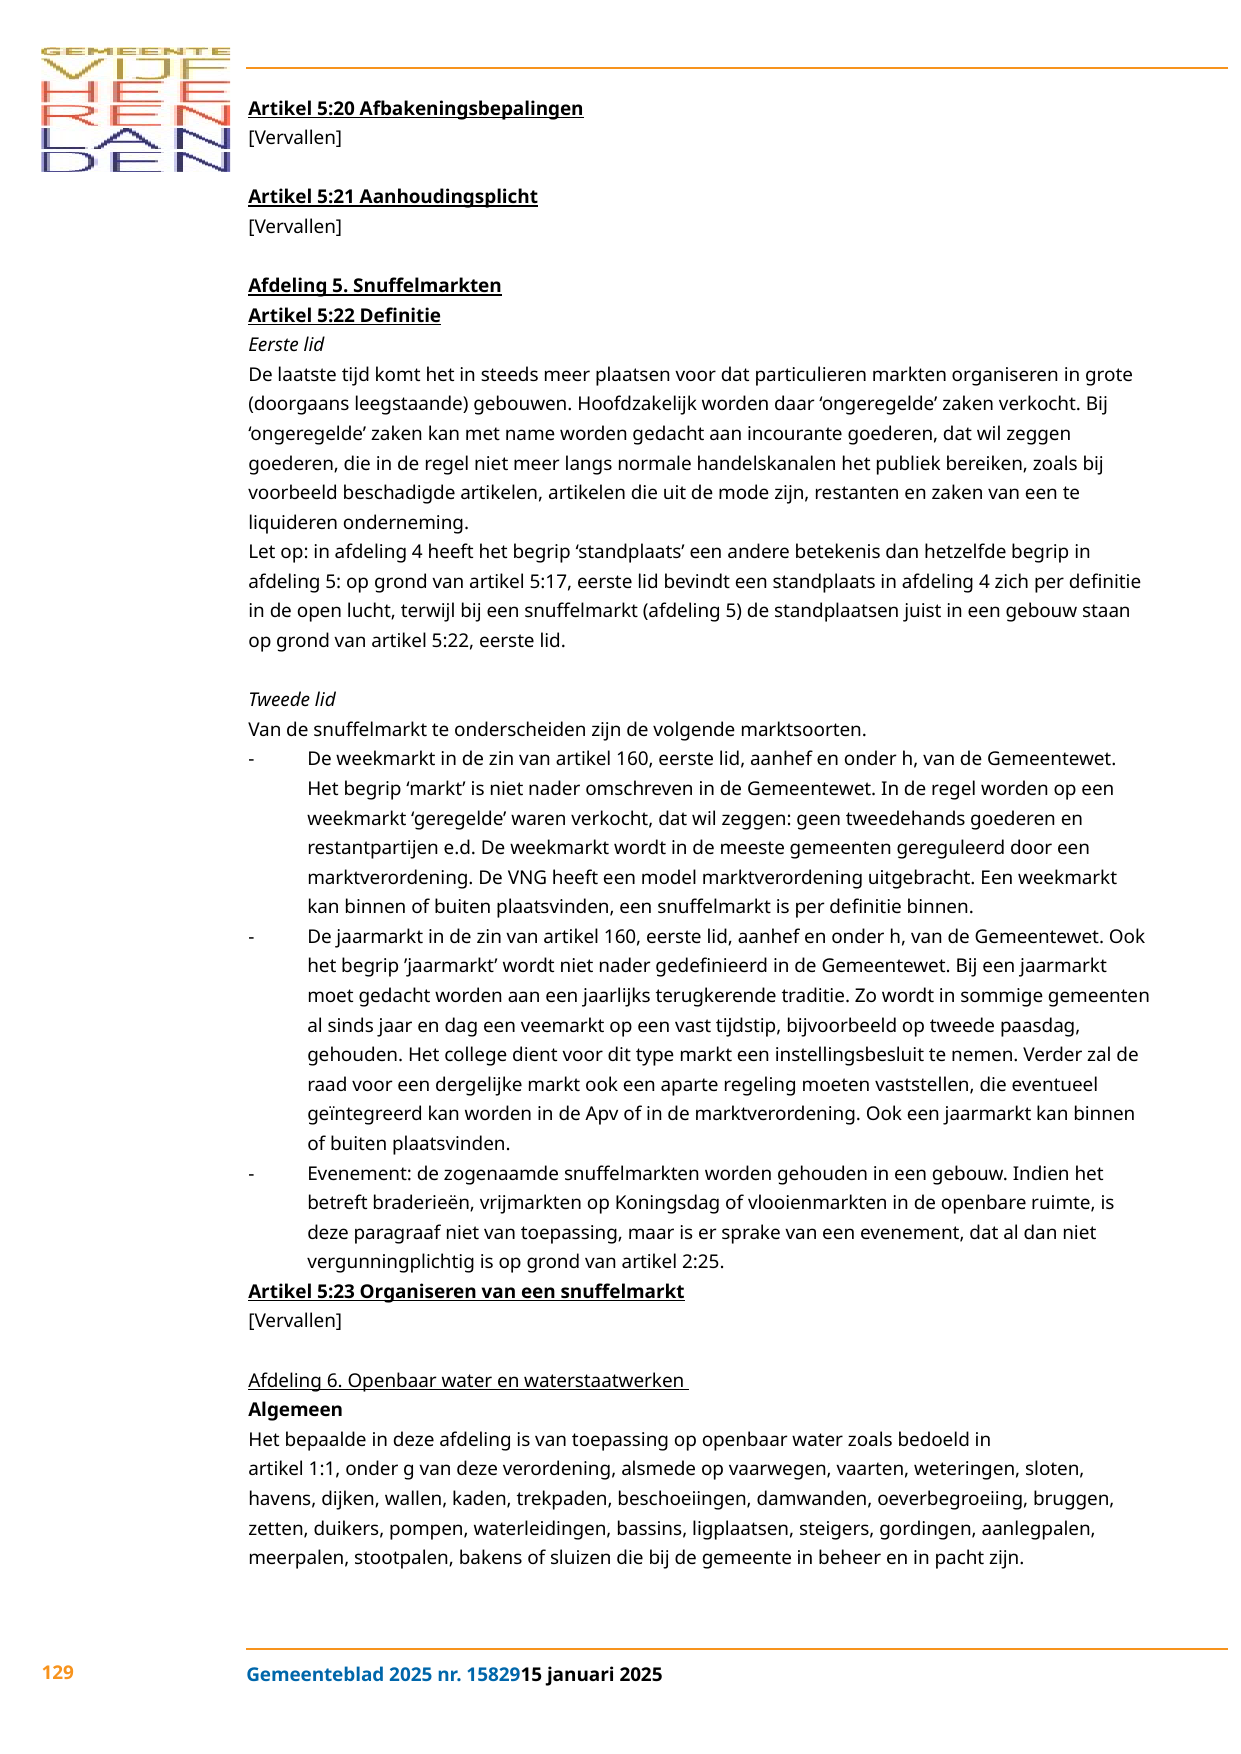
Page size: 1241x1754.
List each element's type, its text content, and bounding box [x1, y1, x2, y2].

text Tweede lid [248, 686, 1152, 712]
text Artikel 5:20 Afbakeningsbepalingen [248, 95, 1152, 121]
text [Vervallen] [248, 213, 1152, 239]
text Afdeling 6. Openbaar water en waterstaatwerken [248, 1367, 1152, 1393]
text Van de snuffelmarkt te onderscheiden zijn de volgende marktsoorten. [248, 716, 1152, 742]
text Het bepaalde in deze afdeling is van toepassing op openbaar water zoals bedoeld in [248, 1426, 1152, 1452]
text Artikel 5:22 Definitie [248, 302, 1152, 328]
text Artikel 5:21 Aanhoudingsplicht [248, 183, 1152, 209]
list De weekmarkt in de zin van artikel 160, eerste lid, aanhef en onder h, van de Gemeentewet. Het begrip ‘markt’ is niet nader omschreven in de Gemeentewet. In de regel worden op een weekmarkt ‘geregelde’ waren verkocht, dat wil zeggen: geen tweedehands goederen en restantpartijen e.d. De weekmarkt wordt in de meeste gemeenten gereguleerd door een marktverordening. De VNG heeft een model marktverordening uitgebracht. Een weekmarkt kan binnen of buiten plaatsvinden, een snuffelmarkt is per definitie binnen. [248, 746, 1152, 919]
text [Vervallen] [248, 1308, 1152, 1333]
text Let op: in afdeling 4 heeft het begrip ‘standplaats’ een andere betekenis dan hetzelfde begrip in afdeling 5: op grond van artikel 5:17, eerste lid bevindt een standplaats in afdeling 4 zich per definitie in de open lucht, terwijl bij een snuffelmarkt (afdeling 5) de standplaatsen juist in een gebouw staan op grond van artikel 5:22, eerste lid. [248, 538, 1152, 653]
text Algemeen [248, 1396, 1152, 1422]
list De jaarmarkt in de zin van artikel 160, eerste lid, aanhef en onder h, van de Gemeentewet. Ook het begrip ’jaarmarkt’ wordt niet nader gedefinieerd in de Gemeentewet. Bij een jaarmarkt moet gedacht worden aan een jaarlijks terugkerende traditie. Zo wordt in sommige gemeenten al sinds jaar en dag een veemarkt op een vast tijdstip, bijvoorbeeld op tweede paasdag, gehouden. Het college dient voor dit type markt een instellingsbesluit te nemen. Verder zal de raad voor een dergelijke markt ook een aparte regeling moeten vaststellen, die eventueel geïntegreerd kan worden in de Apv of in de marktverordening. Ook een jaarmarkt kan binnen of buiten plaatsvinden. [248, 923, 1152, 1156]
text Afdeling 5. Snuffelmarkten [248, 272, 1152, 298]
text Artikel 5:23 Organiseren van een snuffelmarkt [248, 1278, 1152, 1304]
text [Vervallen] [248, 124, 1152, 150]
picture [41, 47, 231, 172]
list Evenement: de zogenaamde snuffelmarkten worden gehouden in een gebouw. Indien het betreft braderieën, vrijmarkten op Koningsdag of vlooienmarkten in de openbare ruimte, is deze paragraaf niet van toepassing, maar is er sprake van een evenement, dat al dan niet vergunningplichtig is op grond van artikel 2:25. [248, 1160, 1152, 1274]
text De laatste tijd komt het in steeds meer plaatsen voor dat particulieren markten organiseren in grote (doorgaans leegstaande) gebouwen. Hoofdzakelijk worden daar ‘ongeregelde’ zaken verkocht. Bij ‘ongeregelde’ zaken kan met name worden gedacht aan incourante goederen, dat wil zeggen goederen, die in de regel niet meer langs normale handelskanalen het publiek bereiken, zoals bij voorbeeld beschadigde artikelen, artikelen die uit de mode zijn, restanten en zaken van een te liquideren onderneming. [248, 361, 1152, 535]
text artikel 1:1, onder g van deze verordening, alsmede op vaarwegen, vaarten, weteringen, sloten, havens, dijken, wallen, kaden, trekpaden, beschoeiingen, damwanden, oeverbegroeiing, bruggen, zetten, duikers, pompen, waterleidingen, bassins, ligplaatsen, steigers, gordingen, aanlegpalen, meerpalen, stootpalen, bakens of sluizen die bij de gemeente in beheer en in pacht zijn. [248, 1456, 1152, 1570]
text Eerste lid [248, 331, 1152, 357]
